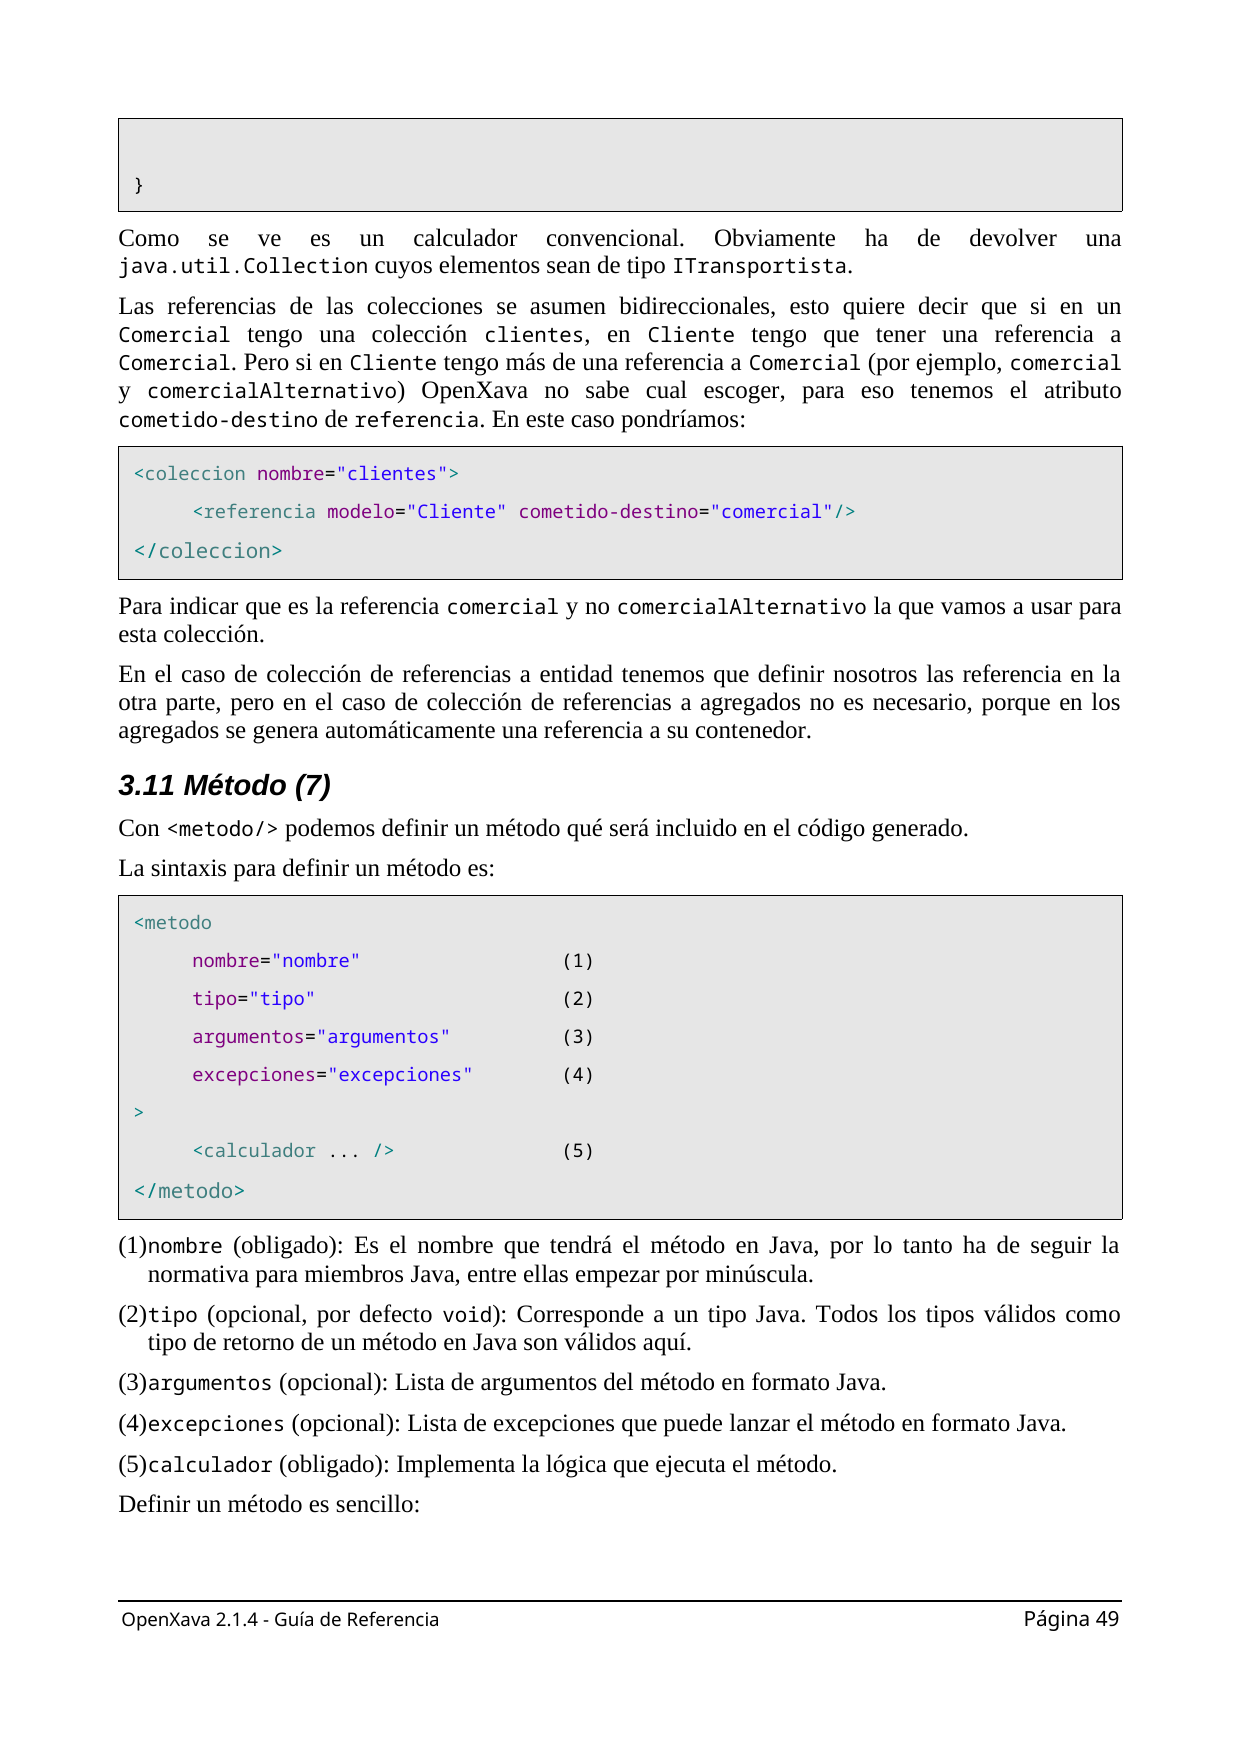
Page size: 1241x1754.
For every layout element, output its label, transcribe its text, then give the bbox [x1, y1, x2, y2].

list nombre (obligado): Es el nombre que tendrá el método en Java, por lo tanto ha de seguir la normativa para miembros Java, entre ellas empezar por minúscula. [118, 1231, 1122, 1287]
text argumentos="argumentos" (3) [119, 1009, 1122, 1047]
text Para indicar que es la referencia comercial y no comercialAlternativo la que vamos a usar para esta colección. [118, 592, 1122, 648]
list calculador (obligado): Implementa la lógica que ejecuta el método. [118, 1450, 1122, 1478]
text </coleccion> [119, 522, 1122, 579]
text Con <metodo/> podemos definir un método qué será incluido en el código generado. [118, 814, 1122, 842]
text <metodo [119, 896, 1122, 933]
text Las referencias de las colecciones se asumen bidireccionales, esto quiere decir que si en un Comercial tengo una colección clientes, en Cliente tengo que tener una referencia a Comercial. Pero si en Cliente tengo más de una referencia a Comercial (por ejemplo, comercial y comercialAlternativo) OpenXava no sabe cual escoger, para eso tenemos el atributo cometido-destino de referencia. En este caso pondríamos: [118, 292, 1122, 433]
text La sintaxis para definir un método es: [118, 854, 1122, 882]
list tipo (opcional, por defecto void): Corresponde a un tipo Java. Todos los tipos válidos como tipo de retorno de un método en Java son válidos aquí. [118, 1300, 1122, 1356]
text } [119, 156, 1122, 211]
subtitle Método (7) [118, 769, 1122, 801]
text Como se ve es un calculador convencional. Obviamente ha de devolver una java.util.Collection cuyos elementos sean de tipo ITransportista. [118, 224, 1122, 280]
text <referencia modelo="Cliente" cometido-destino="comercial"/> [119, 483, 1122, 522]
text tipo="tipo" (2) [119, 971, 1122, 1009]
list excepciones (opcional): Lista de excepciones que puede lanzar el método en formato Java. [118, 1409, 1122, 1437]
text Definir un método es sencillo: [118, 1491, 1122, 1518]
text > [119, 1085, 1122, 1123]
text </metodo> [119, 1161, 1122, 1219]
text <coleccion nombre="clientes"> [119, 447, 1122, 483]
text En el caso de colección de referencias a entidad tenemos que definir nosotros las referencia en la otra parte, pero en el caso de colección de referencias a agregados no es necesario, porque en los agregados se genera automáticamente una referencia a su contenedor. [118, 661, 1122, 744]
text <calculador ... /> (5) [119, 1123, 1122, 1161]
text nombre="nombre" (1) [119, 933, 1122, 971]
text excepciones="excepciones" (4) [119, 1047, 1122, 1085]
list argumentos (opcional): Lista de argumentos del método en formato Java. [118, 1368, 1122, 1397]
